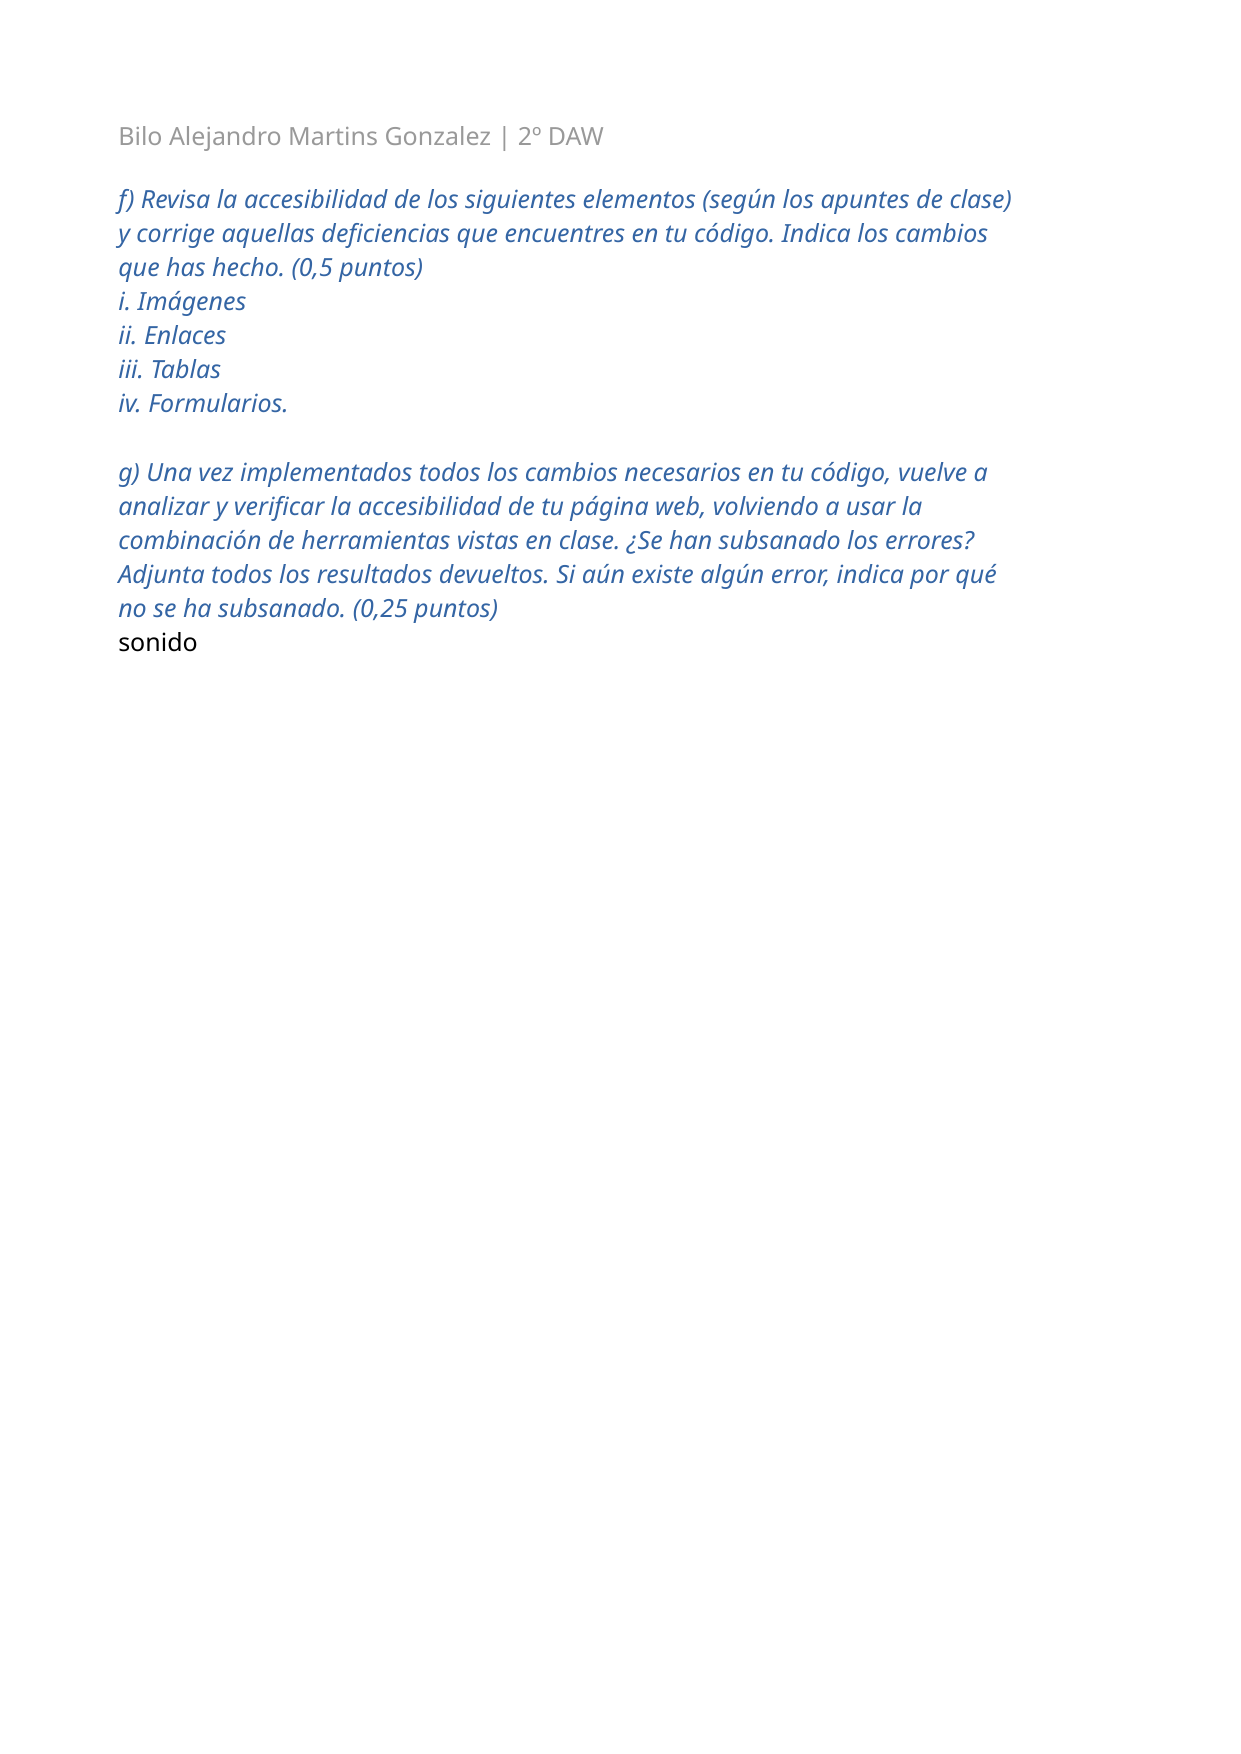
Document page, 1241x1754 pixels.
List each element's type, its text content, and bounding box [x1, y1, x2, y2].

text y corrige aquellas deficiencias que encuentres en tu código. Indica los cambios [118, 216, 1122, 250]
text no se ha subsanado. (0,25 puntos) [118, 590, 1122, 624]
text Adjunta todos los resultados devueltos. Si aún existe algún error, indica por qué [118, 556, 1122, 590]
text ii. Enlaces [118, 318, 1122, 352]
text combinación de herramientas vistas en clase. ¿Se han subsanado los errores? [118, 522, 1122, 556]
text f) Revisa la accesibilidad de los siguientes elementos (según los apuntes de clase) [118, 182, 1122, 216]
text iv. Formularios. [118, 386, 1122, 420]
text i. Imágenes [118, 284, 1122, 318]
text analizar y verificar la accesibilidad de tu página web, volviendo a usar la [118, 488, 1122, 522]
text g) Una vez implementados todos los cambios necesarios en tu código, vuelve a [118, 454, 1122, 488]
text sonido [118, 624, 1122, 658]
text iii. Tablas [118, 352, 1122, 386]
text que has hecho. (0,5 puntos) [118, 250, 1122, 284]
